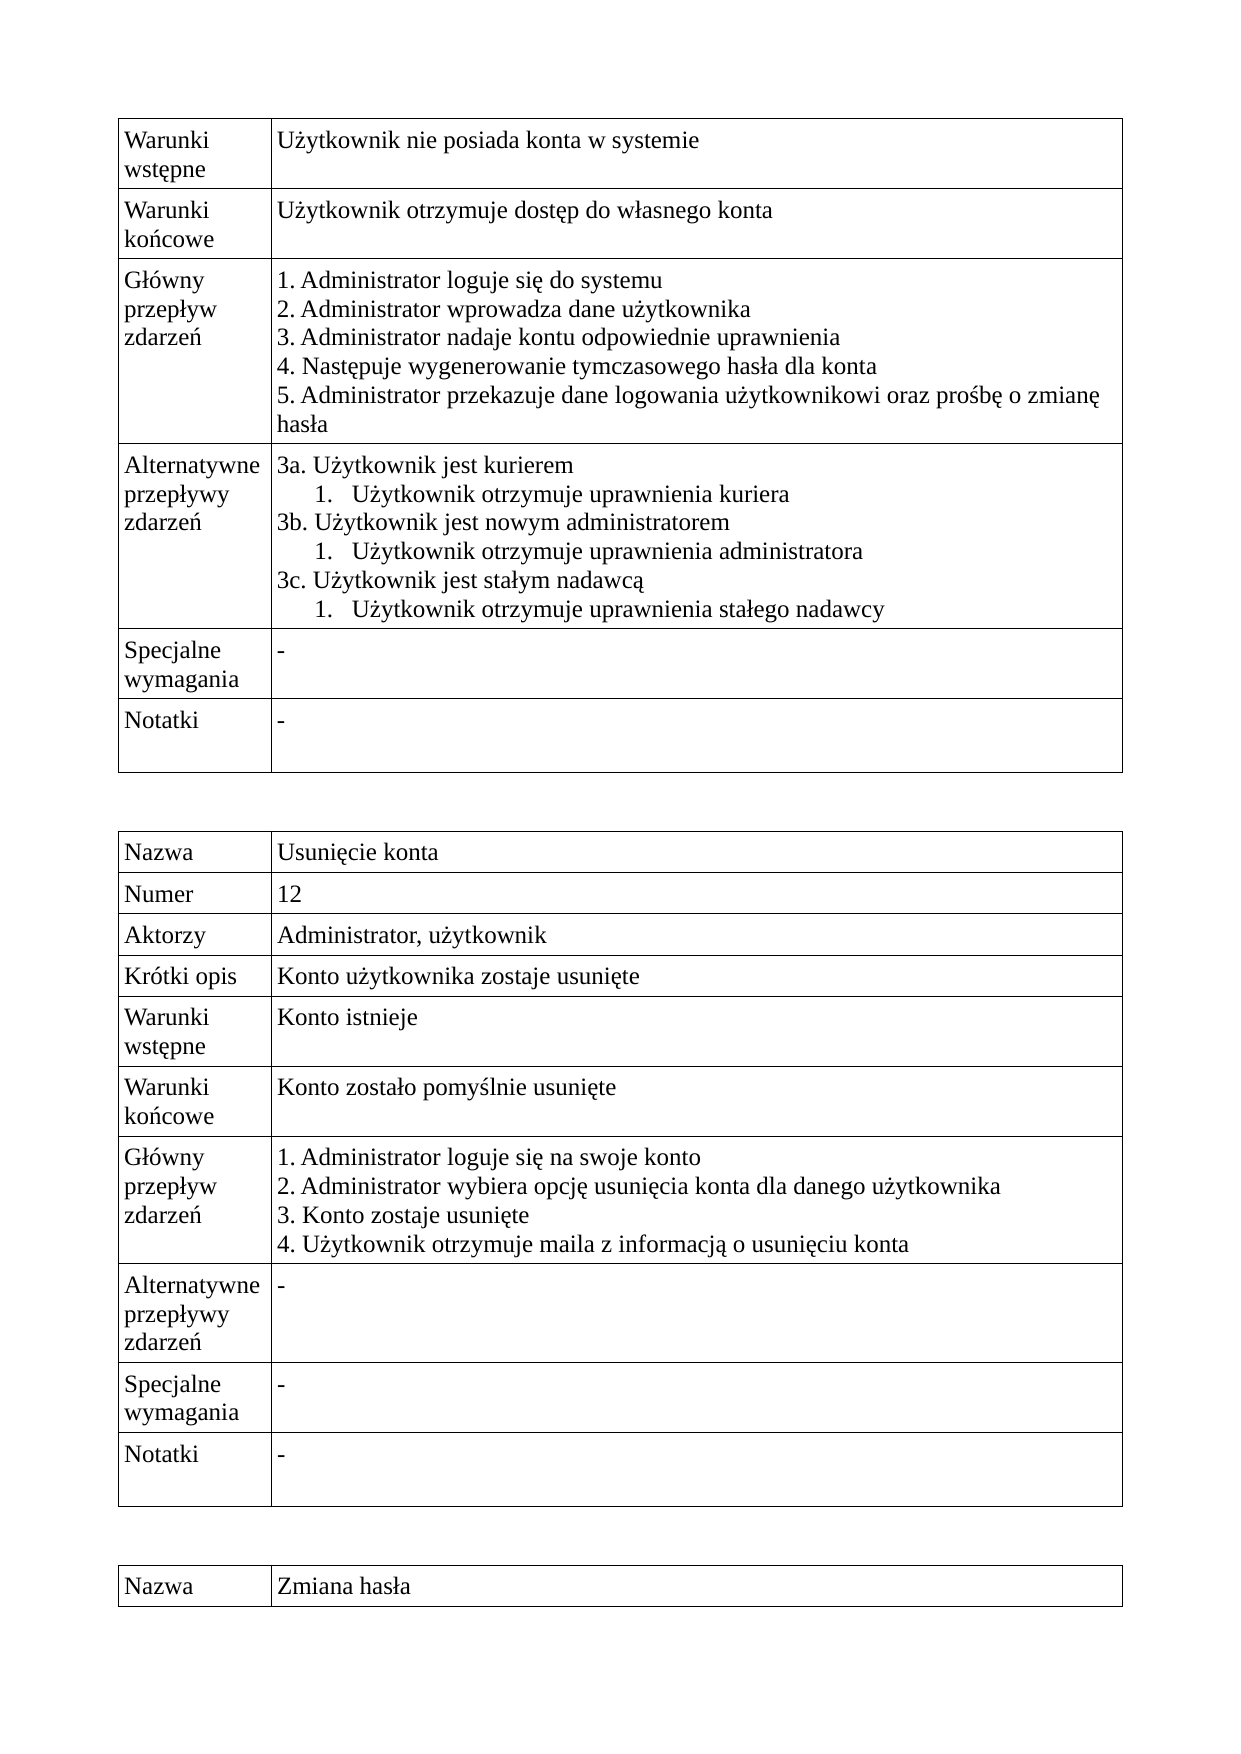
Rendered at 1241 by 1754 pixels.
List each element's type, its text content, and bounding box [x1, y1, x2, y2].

table_header Usunięcie konta [272, 832, 1122, 872]
table_cell Warunki wstępne [119, 119, 271, 188]
table_cell Użytkownik otrzymuje dostęp do własnego konta [272, 189, 1122, 258]
table_cell 1. Administrator loguje się na swoje konto 2. Administrator wybiera opcję usunięcia konta dla danego użytkownika 3. Konto zostaje usunięte 4. Użytkownik otrzymuje maila z informacją o usunięciu konta [272, 1137, 1122, 1263]
table_cell - [272, 629, 1122, 698]
table_cell Warunki wstępne [119, 997, 271, 1066]
table_cell - [272, 1433, 1122, 1506]
table_cell - [272, 1264, 1122, 1362]
table_header Zmiana hasła [272, 1566, 1122, 1606]
table_cell - [272, 1363, 1122, 1432]
table_header Nazwa [119, 832, 271, 872]
table_cell Specjalne wymagania [119, 1363, 271, 1432]
table_cell - [272, 699, 1122, 772]
table_cell Warunki końcowe [119, 189, 271, 258]
table_cell Alternatywne przepływy zdarzeń [119, 1264, 271, 1362]
table_cell Warunki końcowe [119, 1067, 271, 1136]
table_cell Konto istnieje [272, 997, 1122, 1066]
table_cell Użytkownik nie posiada konta w systemie [272, 119, 1122, 188]
table_header Nazwa [119, 1566, 271, 1606]
table_cell 12 [272, 873, 1122, 913]
table_cell Aktorzy [119, 914, 271, 954]
table_cell Konto zostało pomyślnie usunięte [272, 1067, 1122, 1136]
table_cell Numer [119, 873, 271, 913]
table_cell Specjalne wymagania [119, 629, 271, 698]
table_cell Alternatywne przepływy zdarzeń [119, 444, 271, 628]
table_cell Administrator, użytkownik [272, 914, 1122, 954]
table_cell Krótki opis [119, 956, 271, 996]
table_cell Notatki [119, 1433, 271, 1506]
table_cell Notatki [119, 699, 271, 772]
table_cell 1. Administrator loguje się do systemu 2. Administrator wprowadza dane użytkownika 3. Administrator nadaje kontu odpowiednie uprawnienia 4. Następuje wygenerowanie tymczasowego hasła dla konta 5. Administrator przekazuje dane logowania użytkownikowi oraz prośbę o zmianę hasła [272, 259, 1122, 443]
table_cell Główny przepływ zdarzeń [119, 1137, 271, 1263]
table_cell Główny przepływ zdarzeń [119, 259, 271, 443]
table_cell Konto użytkownika zostaje usunięte [272, 956, 1122, 996]
table_cell 3a. Użytkownik jest kurierem Użytkownik otrzymuje uprawnienia kuriera 3b. Użytkownik jest nowym administratorem Użytkownik otrzymuje uprawnienia administratora 3c. Użytkownik jest stałym nadawcą Użytkownik otrzymuje uprawnienia stałego nadawcy [272, 444, 1122, 628]
